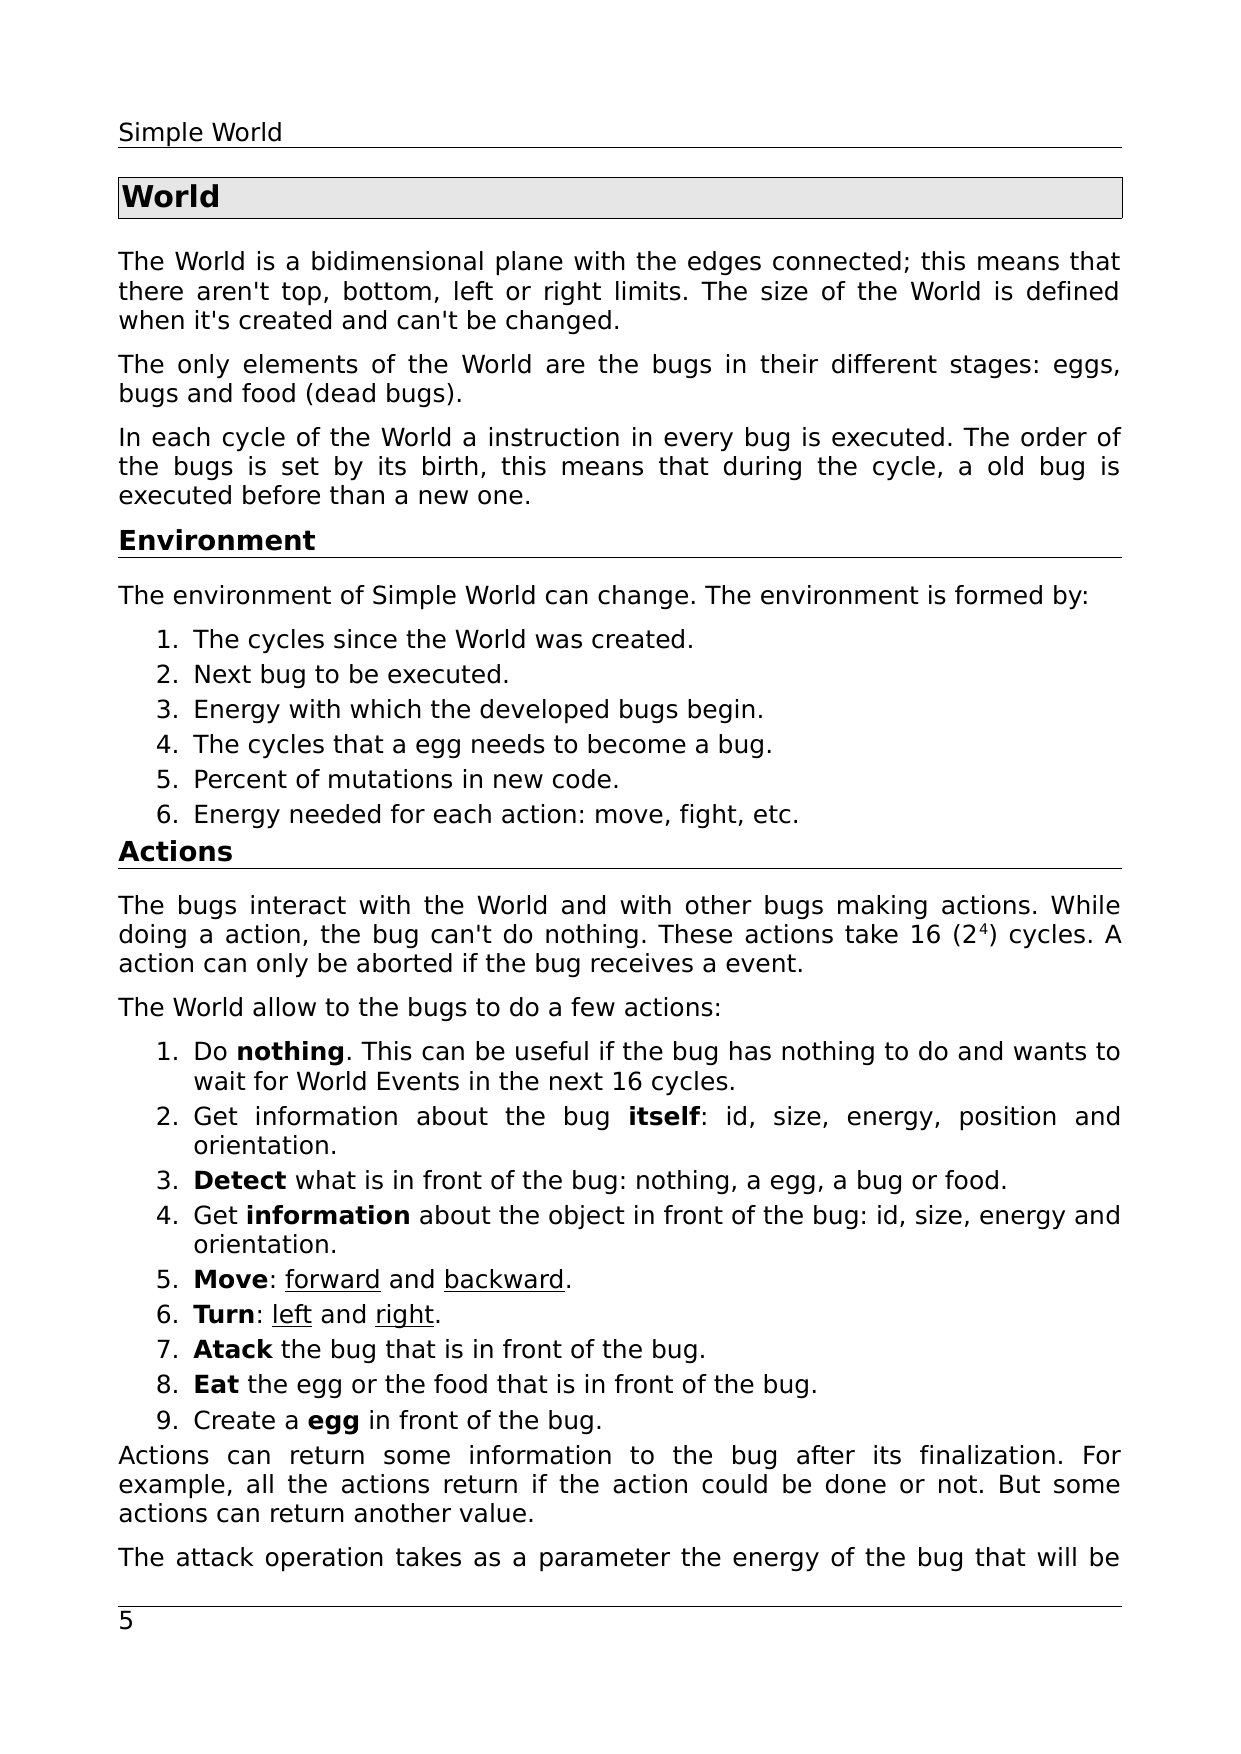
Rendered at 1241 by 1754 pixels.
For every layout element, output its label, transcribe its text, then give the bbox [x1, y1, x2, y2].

text The only elements of the World are the bugs in their different stages: eggs, bugs and food (dead bugs). [118, 350, 1122, 408]
list The cycles that a egg needs to become a bug. [156, 730, 1122, 759]
list Get information about the object in front of the bug: id, size, energy and orientation. [156, 1201, 1122, 1259]
text The World allow to the bugs to do a few actions: [118, 993, 1122, 1023]
text Actions can return some information to the bug after its finalization. For example, all the actions return if the action could be done or not. But some actions can return another value. [118, 1441, 1122, 1528]
text In each cycle of the World a instruction in every bug is executed. The order of the bugs is set by its birth, this means that during the cycle, a old bug is executed before than a new one. [118, 423, 1122, 510]
title World [119, 178, 1122, 218]
title Actions [118, 836, 1122, 868]
list Percent of mutations in new code. [156, 765, 1122, 794]
list Get information about the bug itself: id, size, energy, position and orientation. [156, 1102, 1122, 1160]
list Atack the bug that is in front of the bug. [156, 1336, 1122, 1365]
list Energy with which the developed bugs begin. [156, 695, 1122, 724]
list Eat the egg or the food that is in front of the bug. [156, 1371, 1122, 1400]
list Create a egg in front of the bug. [156, 1406, 1122, 1435]
text The bugs interact with the World and with other bugs making actions. While doing a action, the bug can't do nothing. These actions take 16 (24) cycles. A action can only be aborted if the bug receives a event. [118, 891, 1122, 979]
list Do nothing. This can be useful if the bug has nothing to do and wants to wait for World Events in the next 16 cycles. [156, 1037, 1122, 1096]
text The World is a bidimensional plane with the edges connected; this means that there aren't top, bottom, left or right limits. The size of the World is defined when it's created and can't be changed. [118, 247, 1122, 335]
text The environment of Simple World can change. The environment is formed by: [118, 581, 1122, 610]
text The attack operation takes as a parameter the energy of the bug that will be [118, 1543, 1122, 1572]
list Next bug to be executed. [156, 660, 1122, 689]
list Detect what is in front of the bug: nothing, a egg, a bug or food. [156, 1166, 1122, 1195]
list Move: forward and backward. [156, 1265, 1122, 1294]
list Energy needed for each action: move, fight, etc. [156, 800, 1122, 829]
list The cycles since the World was created. [156, 625, 1122, 654]
title Environment [118, 525, 1122, 557]
list Turn: left and right. [156, 1301, 1122, 1330]
